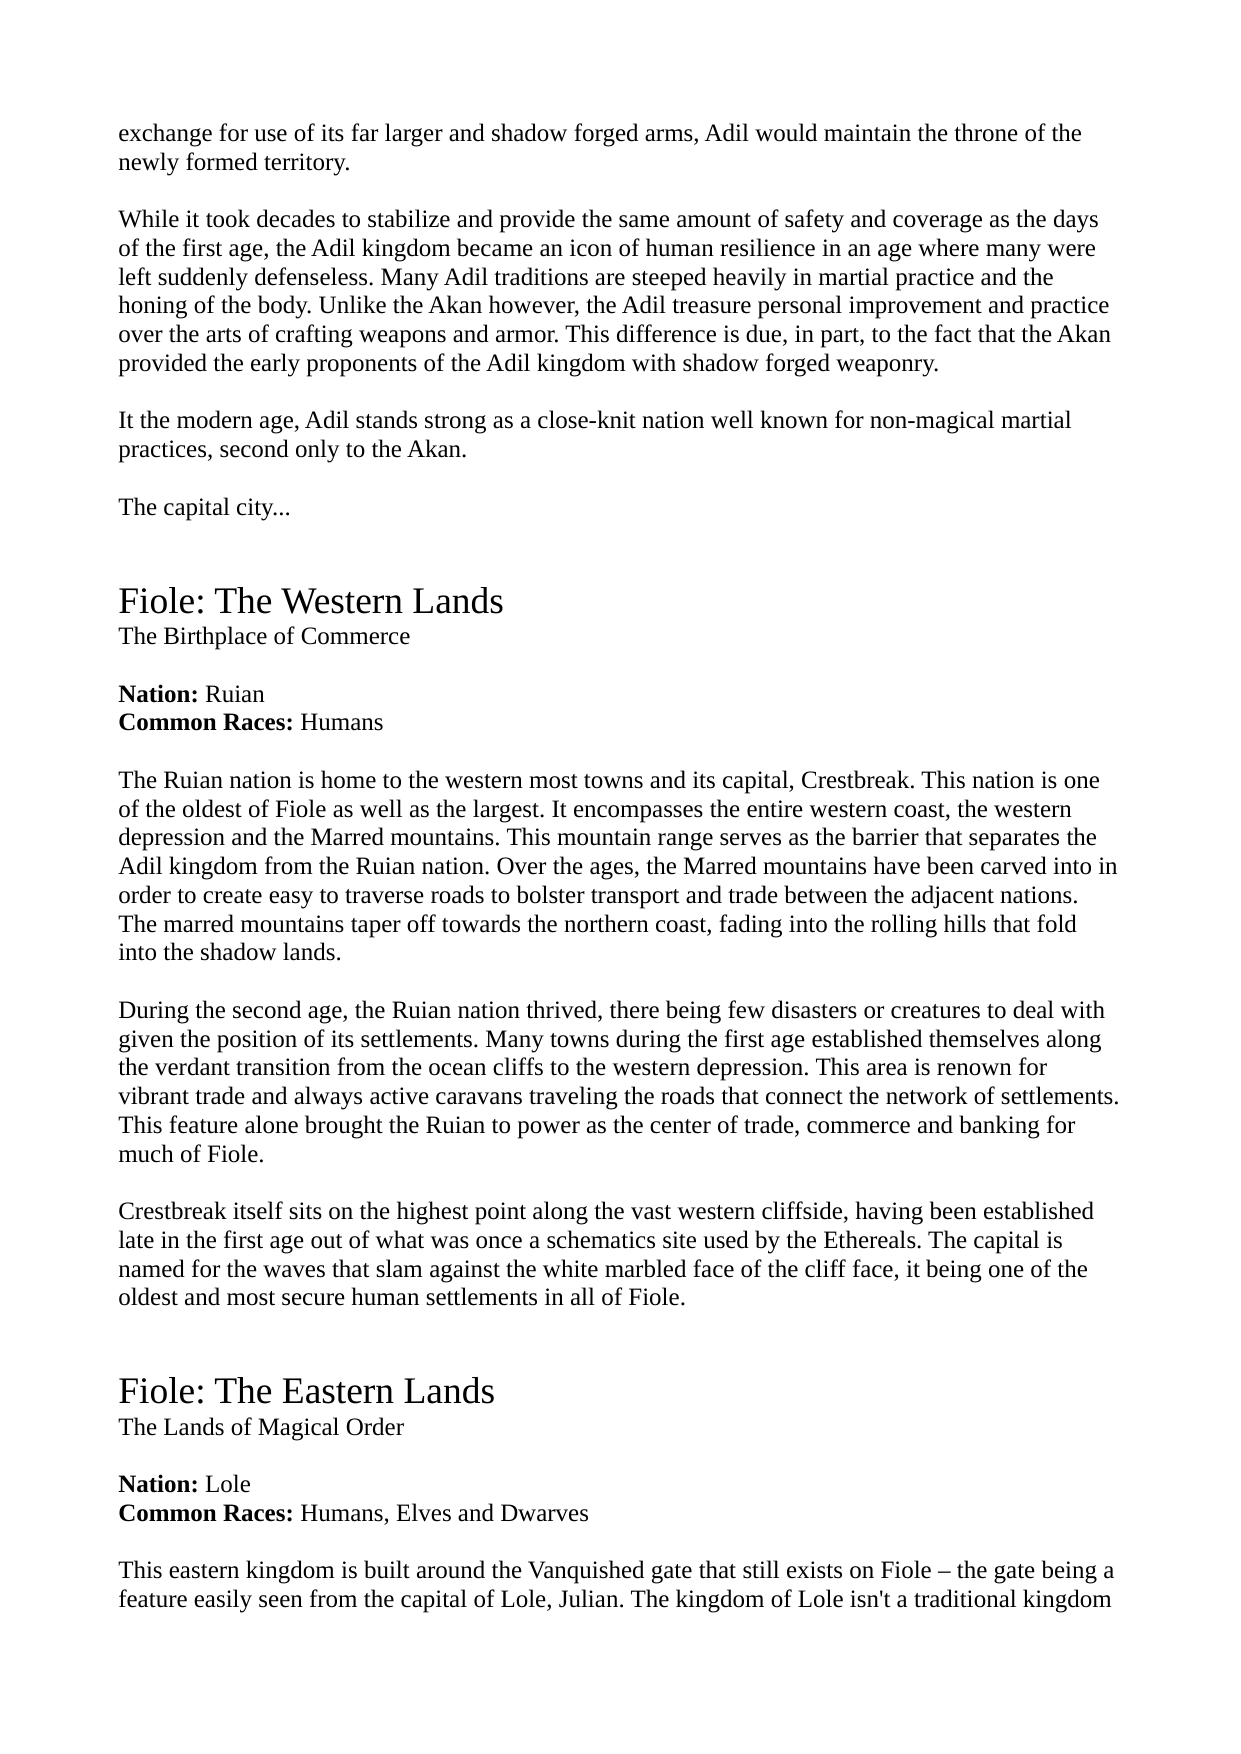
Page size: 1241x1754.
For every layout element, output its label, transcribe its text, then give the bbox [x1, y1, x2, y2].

text The Lands of Magical Order [118, 1412, 1122, 1441]
text Fiole: The Western Lands [118, 578, 1122, 621]
text Nation: Ruian [118, 679, 1122, 707]
text It the modern age, Adil stands strong as a close-knit nation well known for non-magical martial practices, second only to the Akan. [118, 406, 1122, 463]
text This eastern kingdom is built around the Vanquished gate that still exists on Fiole – the gate being a feature easily seen from the capital of Lole, Julian. The kingdom of Lole isn't a traditional kingdom [118, 1556, 1122, 1613]
text Common Races: Humans, Elves and Dwarves [118, 1498, 1122, 1527]
text Crestbreak itself sits on the highest point along the vast western cliffside, having been established late in the first age out of what was once a schematics site used by the Ethereals. The capital is named for the waves that slam against the white marbled face of the cliff face, it being one of the oldest and most secure human settlements in all of Fiole. [118, 1196, 1122, 1311]
text During the second age, the Ruian nation thrived, there being few disasters or creatures to deal with given the position of its settlements. Many towns during the first age established themselves along the verdant transition from the ocean cliffs to the western depression. This area is renown for vibrant trade and always active caravans traveling the roads that connect the network of settlements. This feature alone brought the Ruian to power as the center of trade, commerce and banking for much of Fiole. [118, 995, 1122, 1167]
text The Birthplace of Commerce [118, 621, 1122, 650]
text The Ruian nation is home to the western most towns and its capital, Crestbreak. This nation is one of the oldest of Fiole as well as the largest. It encompasses the entire western coast, the western depression and the Marred mountains. This mountain range serves as the barrier that separates the Adil kingdom from the Ruian nation. Over the ages, the Marred mountains have been carved into in order to create easy to traverse roads to bolster transport and trade between the adjacent nations. The marred mountains taper off towards the northern coast, fading into the rolling hills that fold into the shadow lands. [118, 765, 1122, 966]
text The capital city... [118, 492, 1122, 521]
text Common Races: Humans [118, 707, 1122, 736]
text exchange for use of its far larger and shadow forged arms, Adil would maintain the throne of the newly formed territory. [118, 118, 1122, 176]
text Fiole: The Eastern Lands [118, 1369, 1122, 1412]
text Nation: Lole [118, 1469, 1122, 1498]
text While it took decades to stabilize and provide the same amount of safety and coverage as the days of the first age, the Adil kingdom became an icon of human resilience in an age where many were left suddenly defenseless. Many Adil traditions are steeped heavily in martial practice and the honing of the body. Unlike the Akan however, the Adil treasure personal improvement and practice over the arts of crafting weapons and armor. This difference is due, in part, to the fact that the Akan provided the early proponents of the Adil kingdom with shadow forged weaponry. [118, 204, 1122, 377]
